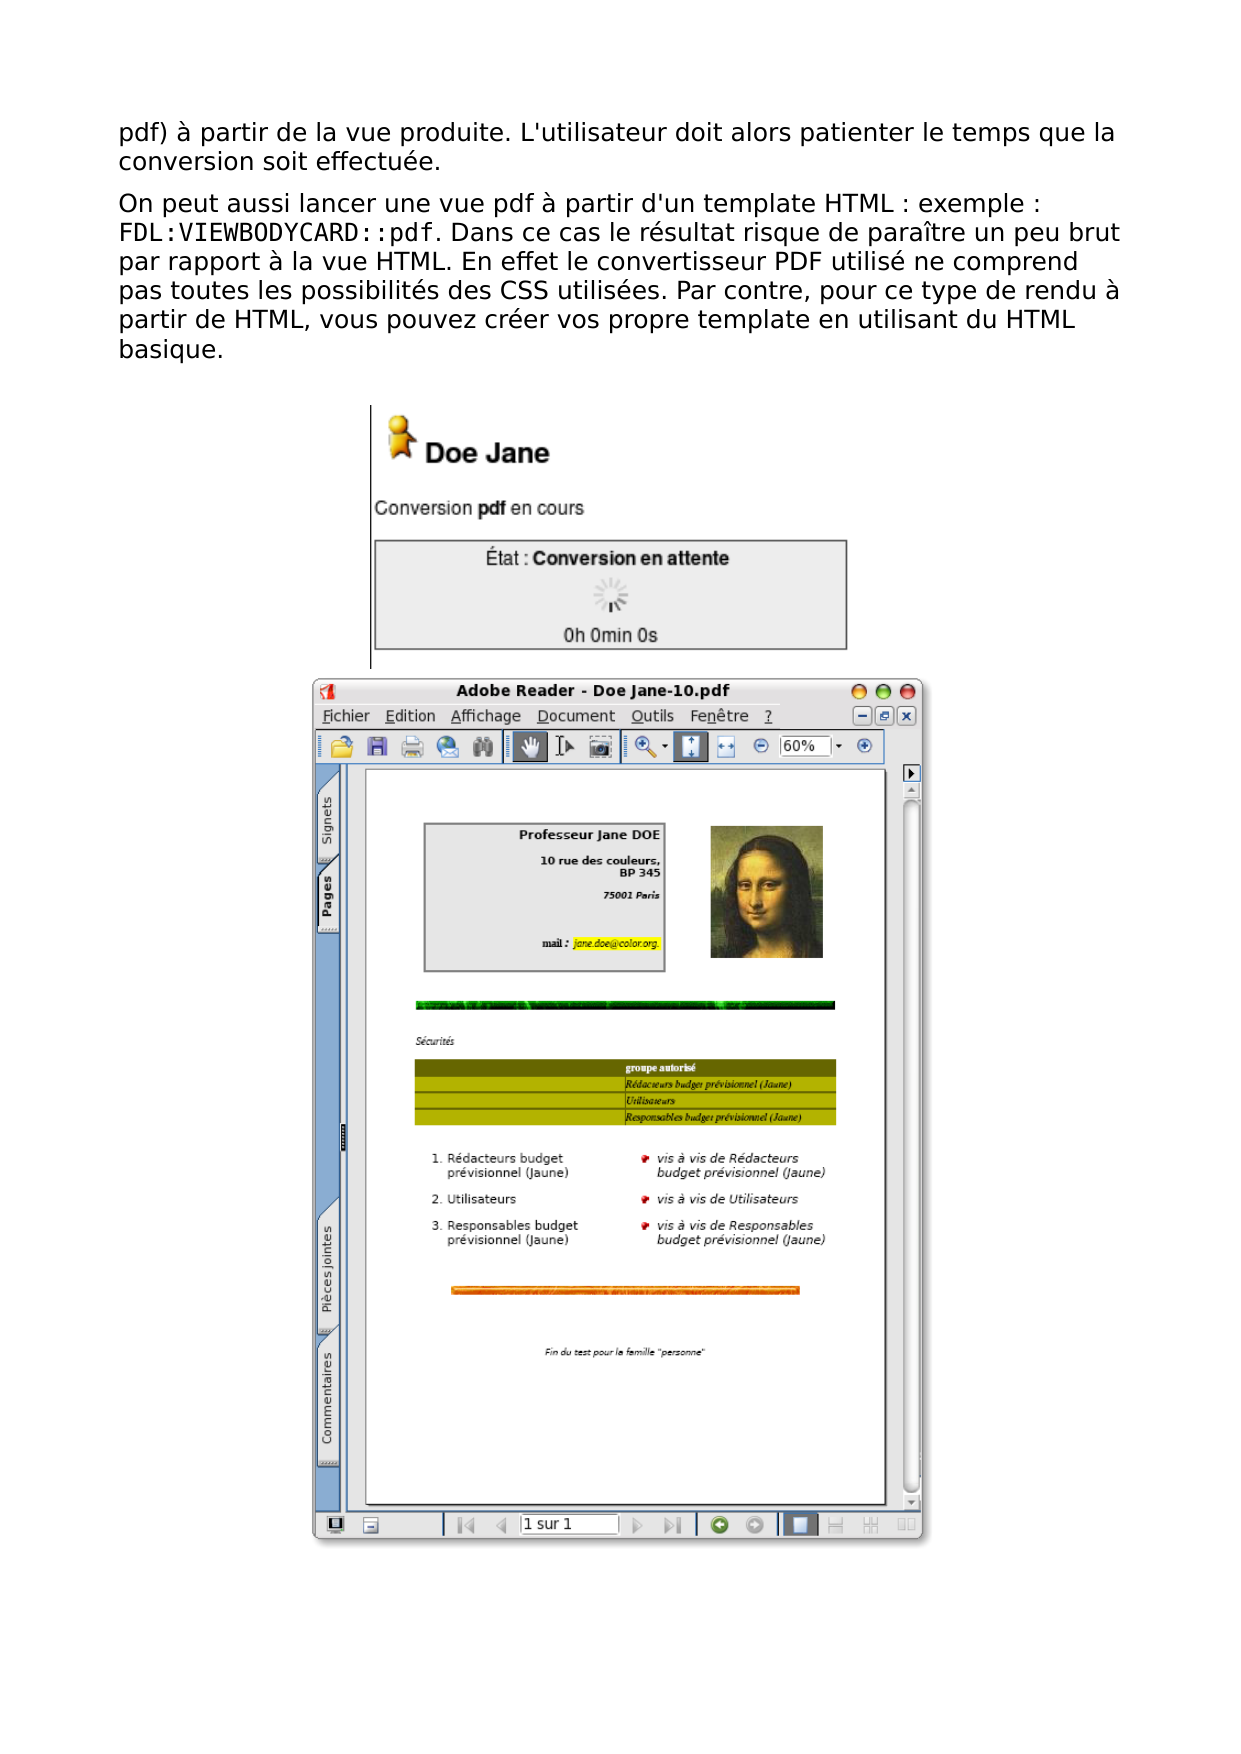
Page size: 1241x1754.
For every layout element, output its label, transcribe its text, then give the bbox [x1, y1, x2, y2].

text pdf) à partir de la vue produite. L'utilisateur doit alors patienter le temps que la conversion soit effectuée. [118, 118, 1122, 176]
picture [307, 674, 933, 1549]
picture [370, 405, 870, 669]
text On peut aussi lancer une vue pdf à partir d'un template HTML : exemple : FDL:VIEWBODYCARD::pdf. Dans ce cas le résultat risque de paraître un peu brut par rapport à la vue HTML. En effet le convertisseur PDF utilisé ne comprend pas toutes les possibilités des CSS utilisées. Par contre, pour ce type de rendu à partir de HTML, vous pouvez créer vos propre template en utilisant du HTML basique. [118, 189, 1122, 364]
